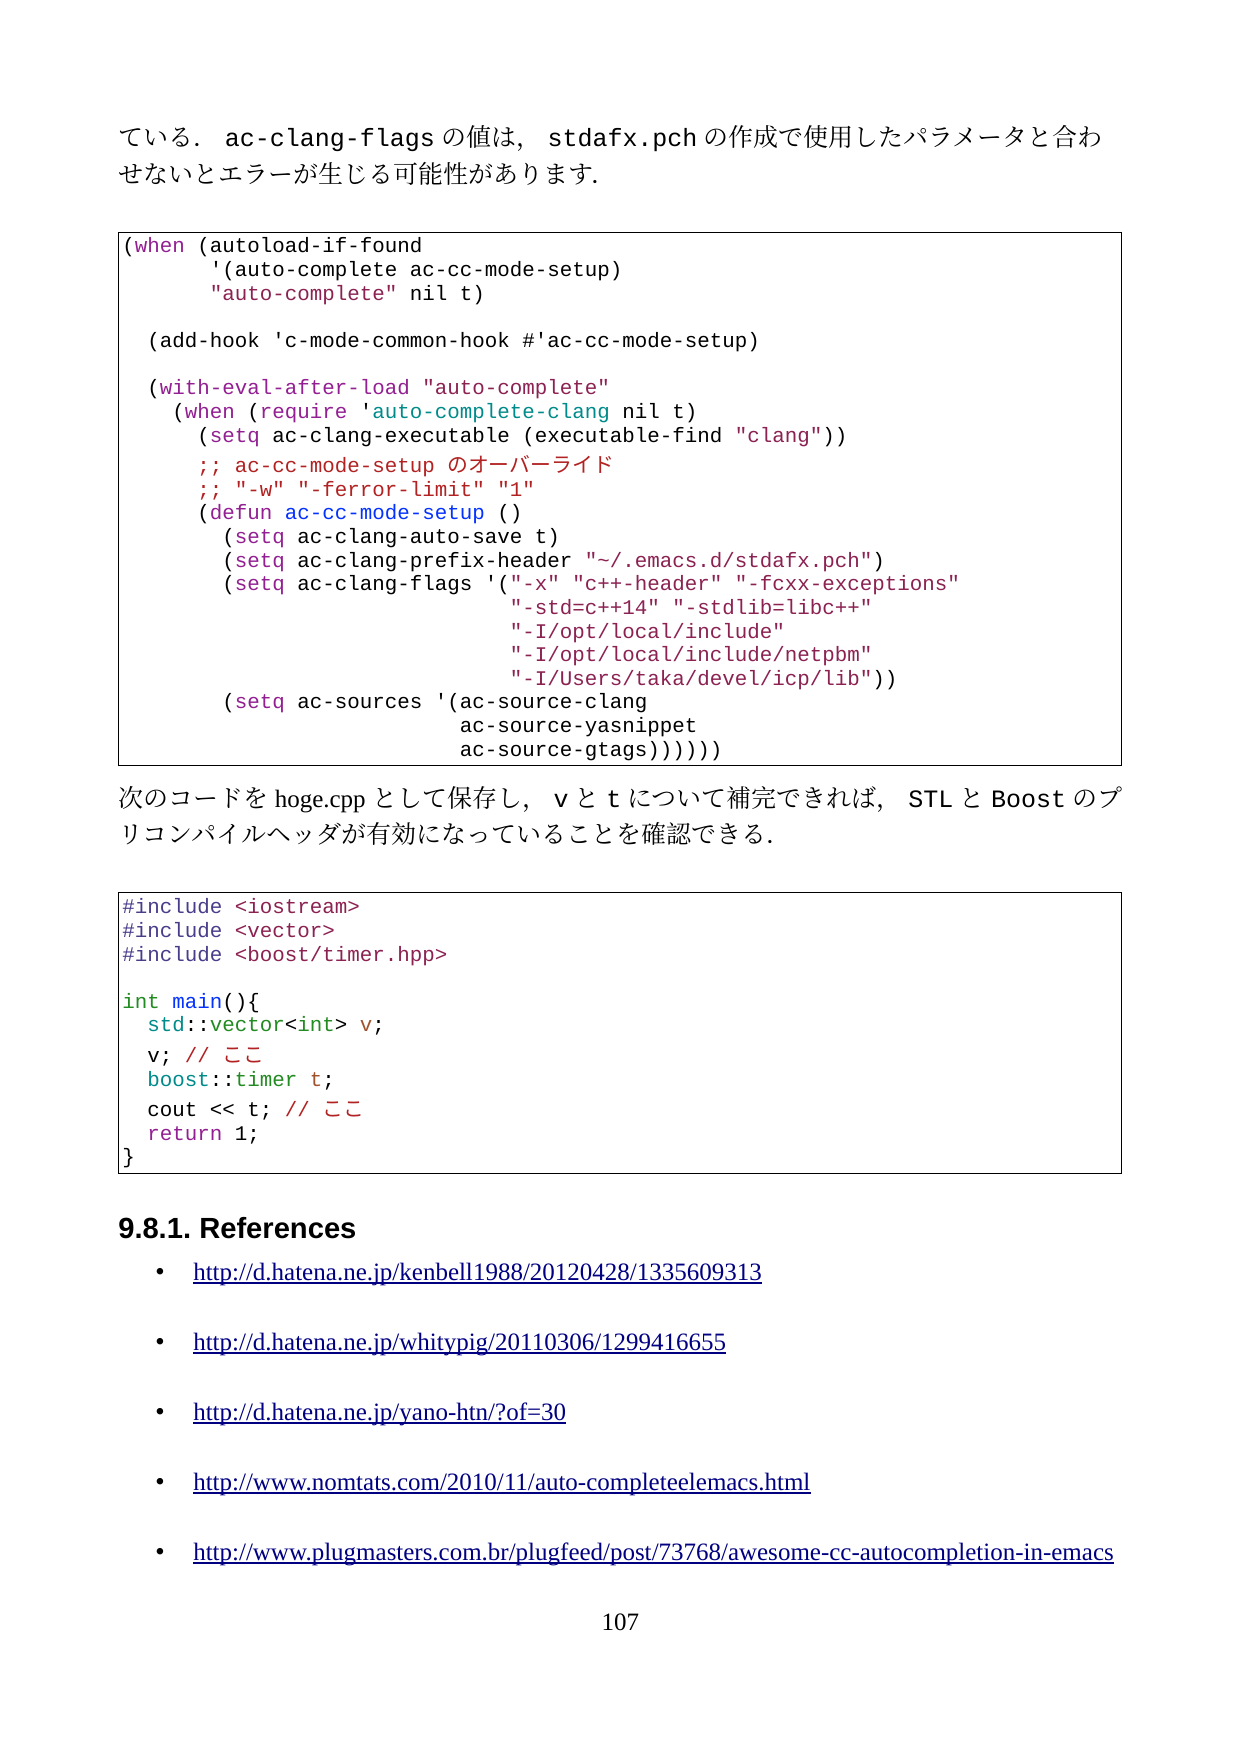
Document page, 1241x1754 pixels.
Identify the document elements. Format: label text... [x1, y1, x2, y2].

subtitle References [118, 1211, 1122, 1245]
list http://www.nomtats.com/2010/11/auto-completeelemacs.html [156, 1467, 1122, 1525]
text ;; ac-cc-mode-setup のオーバーライド [119, 444, 1121, 475]
text cout << t; // ここ [119, 1088, 1121, 1119]
text (setq ac-clang-flags '("-x" "c++-header" "-fcxx-exceptions" [119, 569, 1121, 593]
text return 1; [119, 1119, 1121, 1142]
text 次のコードを hoge.cpp として保存し， v と t について補完できれば， STL と Boost のプリコンパイルヘッダが有効になっていることを確認できる． [118, 779, 1122, 880]
text '(auto-complete ac-cc-mode-setup) [119, 255, 1121, 279]
text (setq ac-clang-prefix-header "~/.emacs.d/stdafx.pch") [119, 546, 1121, 569]
list http://d.hatena.ne.jp/kenbell1988/20120428/1335609313 [156, 1257, 1122, 1315]
text (when (require 'auto-complete-clang nil t) [119, 397, 1121, 421]
text ac-source-gtags)))))) [119, 735, 1121, 765]
text (when (autoload-if-found [119, 233, 1121, 255]
text "-I/opt/local/include" [119, 617, 1121, 640]
text (with-eval-after-load "auto-complete" [119, 373, 1121, 397]
text "-I/Users/taka/devel/icp/lib")) [119, 664, 1121, 688]
text boost::timer t; [119, 1064, 1121, 1088]
list http://d.hatena.ne.jp/yano-htn/?of=30 [156, 1397, 1122, 1455]
text ac-source-yasnippet [119, 711, 1121, 735]
text #include <iostream> [119, 893, 1121, 916]
text #include <vector> [119, 916, 1121, 939]
text "-I/opt/local/include/netpbm" [119, 640, 1121, 664]
text (setq ac-clang-executable (executable-find "clang")) [119, 421, 1121, 444]
text ている． ac-clang-flags の値は， stdafx.pch の作成で使用したパラメータと合わせないとエラーが生じる可能性があります． [118, 118, 1122, 219]
text "auto-complete" nil t) [119, 279, 1121, 302]
text } [119, 1142, 1121, 1173]
text #include <boost/timer.hpp> [119, 939, 1121, 963]
list http://d.hatena.ne.jp/whitypig/20110306/1299416655 [156, 1327, 1122, 1385]
text (setq ac-sources '(ac-source-clang [119, 688, 1121, 711]
list http://www.plugmasters.com.br/plugfeed/post/73768/awesome-cc-autocompletion-in-emacs [156, 1537, 1122, 1566]
text v; // ここ [119, 1034, 1121, 1064]
text ;; "-w" "-ferror-limit" "1" [119, 475, 1121, 498]
text "-std=c++14" "-stdlib=libc++" [119, 593, 1121, 617]
text (add-hook 'c-mode-common-hook #'ac-cc-mode-setup) [119, 326, 1121, 350]
text (defun ac-cc-mode-setup () [119, 498, 1121, 522]
text (setq ac-clang-auto-save t) [119, 522, 1121, 546]
text int main(){ [119, 987, 1121, 1011]
text std::vector<int> v; [119, 1011, 1121, 1034]
